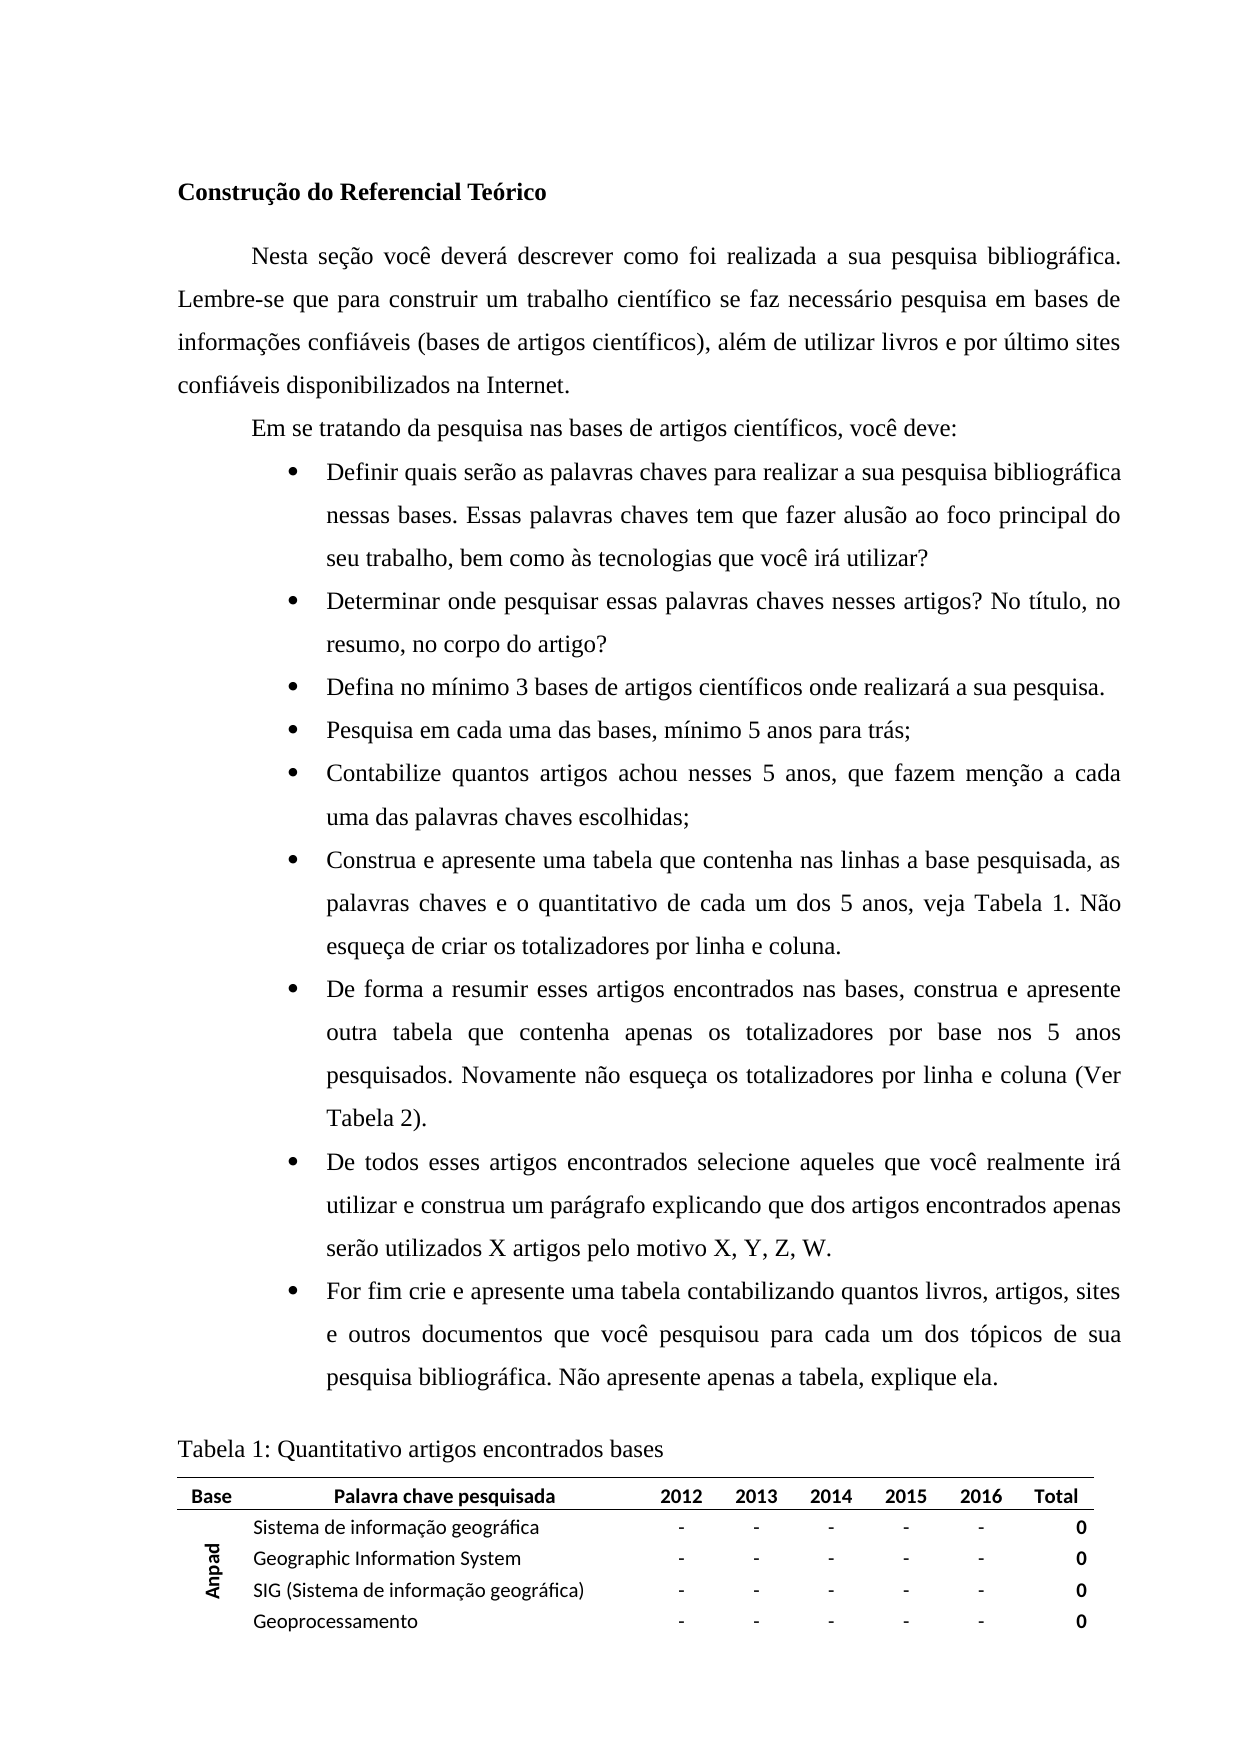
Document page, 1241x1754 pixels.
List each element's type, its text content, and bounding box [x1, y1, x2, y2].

table_header 2014 [794, 1478, 868, 1508]
text Tabela 1: Quantitativo artigos encontrados bases [177, 1434, 1122, 1463]
table_cell - [719, 1571, 794, 1602]
table_cell - [719, 1540, 794, 1571]
table_cell - [794, 1540, 868, 1571]
list Construa e apresente uma tabela que contenha nas linhas a base pesquisada, as palavras chaves e o quantitativo de cada um dos 5 anos, veja Tabela 1. Não esqueça de criar os totalizadores por linha e coluna. [288, 845, 1122, 960]
list De forma a resumir esses artigos encontrados nas bases, construa e apresente outra tabela que contenha apenas os totalizadores por base nos 5 anos pesquisados. Novamente não esqueça os totalizadores por linha e coluna (Ver Tabela 2). [288, 974, 1122, 1132]
table_header Palavra chave pesquisada [246, 1478, 644, 1508]
table_cell 0 [1019, 1510, 1094, 1540]
table_cell 0 [1019, 1602, 1094, 1633]
table_cell - [869, 1510, 943, 1540]
table_cell - [644, 1540, 719, 1571]
text Nesta seção você deverá descrever como foi realizada a sua pesquisa bibliográfica. Lembre-se que para construir um trabalho científico se faz necessário pesquisa em bases de informações confiáveis (bases de artigos científicos), além de utilizar livros e por último sites confiáveis disponibilizados na Internet. [177, 241, 1122, 399]
table_cell - [644, 1571, 719, 1602]
table_header 2015 [869, 1478, 943, 1508]
subtitle Construção do Referencial Teórico [177, 177, 1122, 206]
table_header 2016 [944, 1478, 1018, 1508]
table_cell - [944, 1602, 1018, 1633]
table_cell SIG (Sistema de informação geográfica) [246, 1571, 644, 1602]
table_cell - [944, 1540, 1018, 1571]
table_cell - [644, 1510, 719, 1540]
list Pesquisa em cada uma das bases, mínimo 5 anos para trás; [288, 715, 1122, 744]
text Em se tratando da pesquisa nas bases de artigos científicos, você deve: [177, 413, 1122, 442]
list Definir quais serão as palavras chaves para realizar a sua pesquisa bibliográfica nessas bases. Essas palavras chaves tem que fazer alusão ao foco principal do seu trabalho, bem como às tecnologias que você irá utilizar? [288, 457, 1122, 572]
table_cell - [869, 1602, 943, 1633]
table_cell - [869, 1540, 943, 1571]
table_cell - [944, 1571, 1018, 1602]
table_cell - [794, 1571, 868, 1602]
list Defina no mínimo 3 bases de artigos científicos onde realizará a sua pesquisa. [288, 672, 1122, 701]
table_header 2012 [644, 1478, 719, 1508]
table_cell Anpad [177, 1510, 246, 1633]
table_cell - [794, 1510, 868, 1540]
table_cell 0 [1019, 1540, 1094, 1571]
table_cell Geoprocessamento [246, 1602, 644, 1633]
table_cell - [794, 1602, 868, 1633]
table_cell - [944, 1510, 1018, 1540]
table_header Base [177, 1478, 246, 1508]
list For fim crie e apresente uma tabela contabilizando quantos livros, artigos, sites e outros documentos que você pesquisou para cada um dos tópicos de sua pesquisa bibliográfica. Não apresente apenas a tabela, explique ela. [288, 1276, 1122, 1391]
list Contabilize quantos artigos achou nesses 5 anos, que fazem menção a cada uma das palavras chaves escolhidas; [288, 758, 1122, 830]
table_cell Geographic Information System [246, 1540, 644, 1571]
table_header Total [1019, 1478, 1094, 1508]
table_cell - [719, 1510, 794, 1540]
table_cell Sistema de informação geográfica [246, 1510, 644, 1540]
table_header 2013 [719, 1478, 794, 1508]
table_cell - [644, 1602, 719, 1633]
table_cell - [719, 1602, 794, 1633]
table_cell - [869, 1571, 943, 1602]
table_cell 0 [1019, 1571, 1094, 1602]
list Determinar onde pesquisar essas palavras chaves nesses artigos? No título, no resumo, no corpo do artigo? [288, 586, 1122, 658]
list De todos esses artigos encontrados selecione aqueles que você realmente irá utilizar e construa um parágrafo explicando que dos artigos encontrados apenas serão utilizados X artigos pelo motivo X, Y, Z, W. [288, 1147, 1122, 1262]
